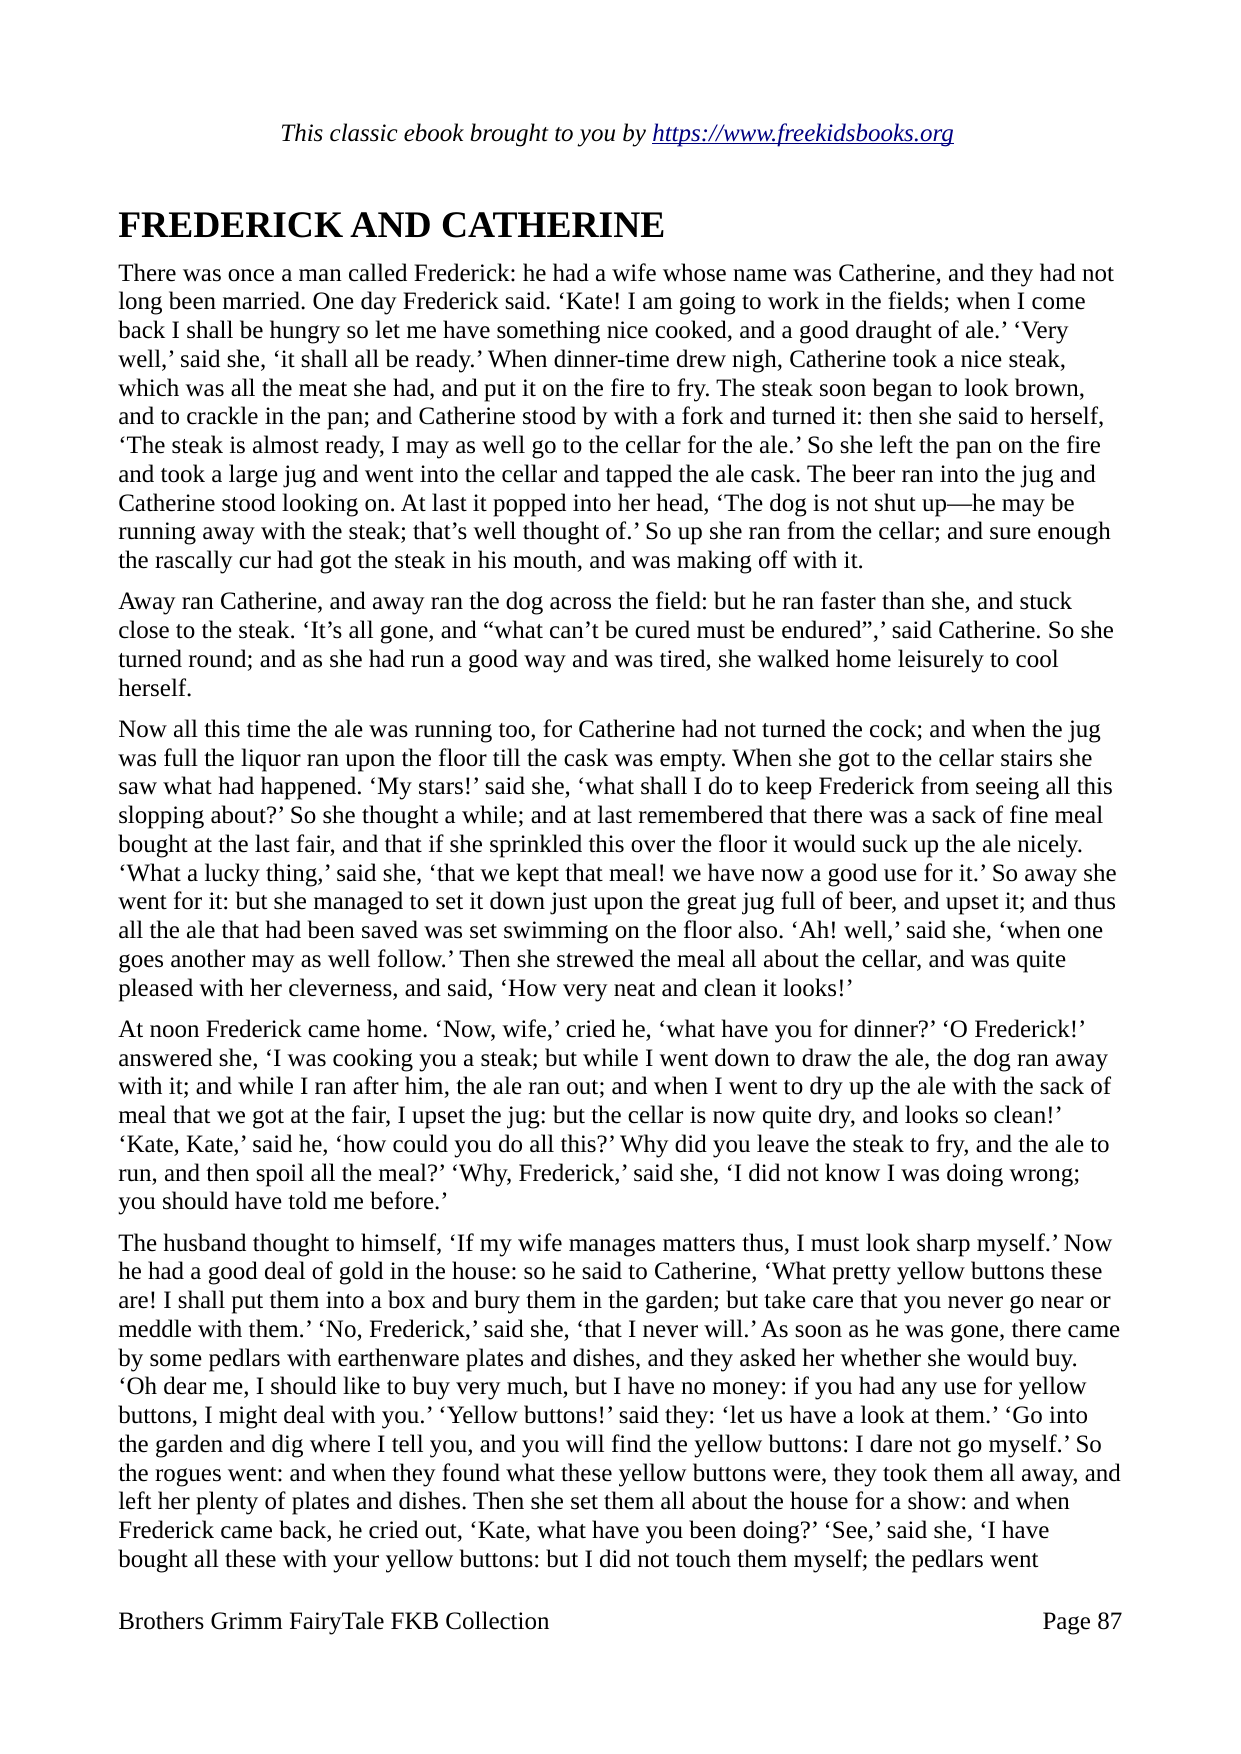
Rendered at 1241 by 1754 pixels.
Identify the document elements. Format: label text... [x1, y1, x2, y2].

text The husband thought to himself, ‘If my wife manages matters thus, I must look sharp myself.’ Now he had a good deal of gold in the house: so he said to Catherine, ‘What pretty yellow buttons these are! I shall put them into a box and bury them in the garden; but take care that you never go near or meddle with them.’ ‘No, Frederick,’ said she, ‘that I never will.’ As soon as he was gone, there came by some pedlars with earthenware plates and dishes, and they asked her whether she would buy. ‘Oh dear me, I should like to buy very much, but I have no money: if you had any use for yellow buttons, I might deal with you.’ ‘Yellow buttons!’ said they: ‘let us have a look at them.’ ‘Go into the garden and dig where I tell you, and you will find the yellow buttons: I dare not go myself.’ So the rogues went: and when they found what these yellow buttons were, they took them all away, and left her plenty of plates and dishes. Then she set them all about the house for a show: and when Frederick came back, he cried out, ‘Kate, what have you been doing?’ ‘See,’ said she, ‘I have bought all these with your yellow buttons: but I did not touch them myself; the pedlars went [118, 1228, 1122, 1573]
text At noon Frederick came home. ‘Now, wife,’ cried he, ‘what have you for dinner?’ ‘O Frederick!’ answered she, ‘I was cooking you a steak; but while I went down to draw the ale, the dog ran away with it; and while I ran after him, the ale ran out; and when I went to dry up the ale with the sack of meal that we got at the fair, I upset the jug: but the cellar is now quite dry, and looks so clean!’ ‘Kate, Kate,’ said he, ‘how could you do all this?’ Why did you leave the steak to fry, and the ale to run, and then spoil all the meal?’ ‘Why, Frederick,’ said she, ‘I did not know I was doing wrong; you should have told me before.’ [118, 1014, 1122, 1215]
subtitle FREDERICK AND CATHERINE [118, 202, 1122, 245]
text Now all this time the ale was running too, for Catherine had not turned the cock; and when the jug was full the liquor ran upon the floor till the cask was empty. When she got to the cellar stairs she saw what had happened. ‘My stars!’ said she, ‘what shall I do to keep Frederick from seeing all this slopping about?’ So she thought a while; and at last remembered that there was a sack of fine meal bought at the last fair, and that if she sprinkled this over the floor it would suck up the ale nicely. ‘What a lucky thing,’ said she, ‘that we kept that meal! we have now a good use for it.’ So away she went for it: but she managed to set it down just upon the great jug full of beer, and upset it; and thus all the ale that had been saved was set swimming on the floor also. ‘Ah! well,’ said she, ‘when one goes another may as well follow.’ Then she strewed the meal all about the cellar, and was quite pleased with her cleverness, and said, ‘How very neat and clean it looks!’ [118, 714, 1122, 1001]
text There was once a man called Frederick: he had a wife whose name was Catherine, and they had not long been married. One day Frederick said. ‘Kate! I am going to work in the fields; when I come back I shall be hungry so let me have something nice cooked, and a good draught of ale.’ ‘Very well,’ said she, ‘it shall all be ready.’ When dinner-time drew nigh, Catherine took a nice steak, which was all the meat she had, and put it on the fire to fry. The steak soon began to look brown, and to crackle in the pan; and Catherine stood by with a fork and turned it: then she said to herself, ‘The steak is almost ready, I may as well go to the cellar for the ale.’ So she left the pan on the fire and took a large jug and went into the cellar and tapped the ale cask. The beer ran into the jug and Catherine stood looking on. At last it popped into her head, ‘The dog is not shut up—he may be running away with the steak; that’s well thought of.’ So up she ran from the cellar; and sure enough the rascally cur had got the steak in his mouth, and was making off with it. [118, 258, 1122, 574]
text Away ran Catherine, and away ran the dog across the field: but he ran faster than she, and stuck close to the steak. ‘It’s all gone, and “what can’t be cured must be endured”,’ said Catherine. So she turned round; and as she had run a good way and was tired, she walked home leisurely to cool herself. [118, 586, 1122, 701]
